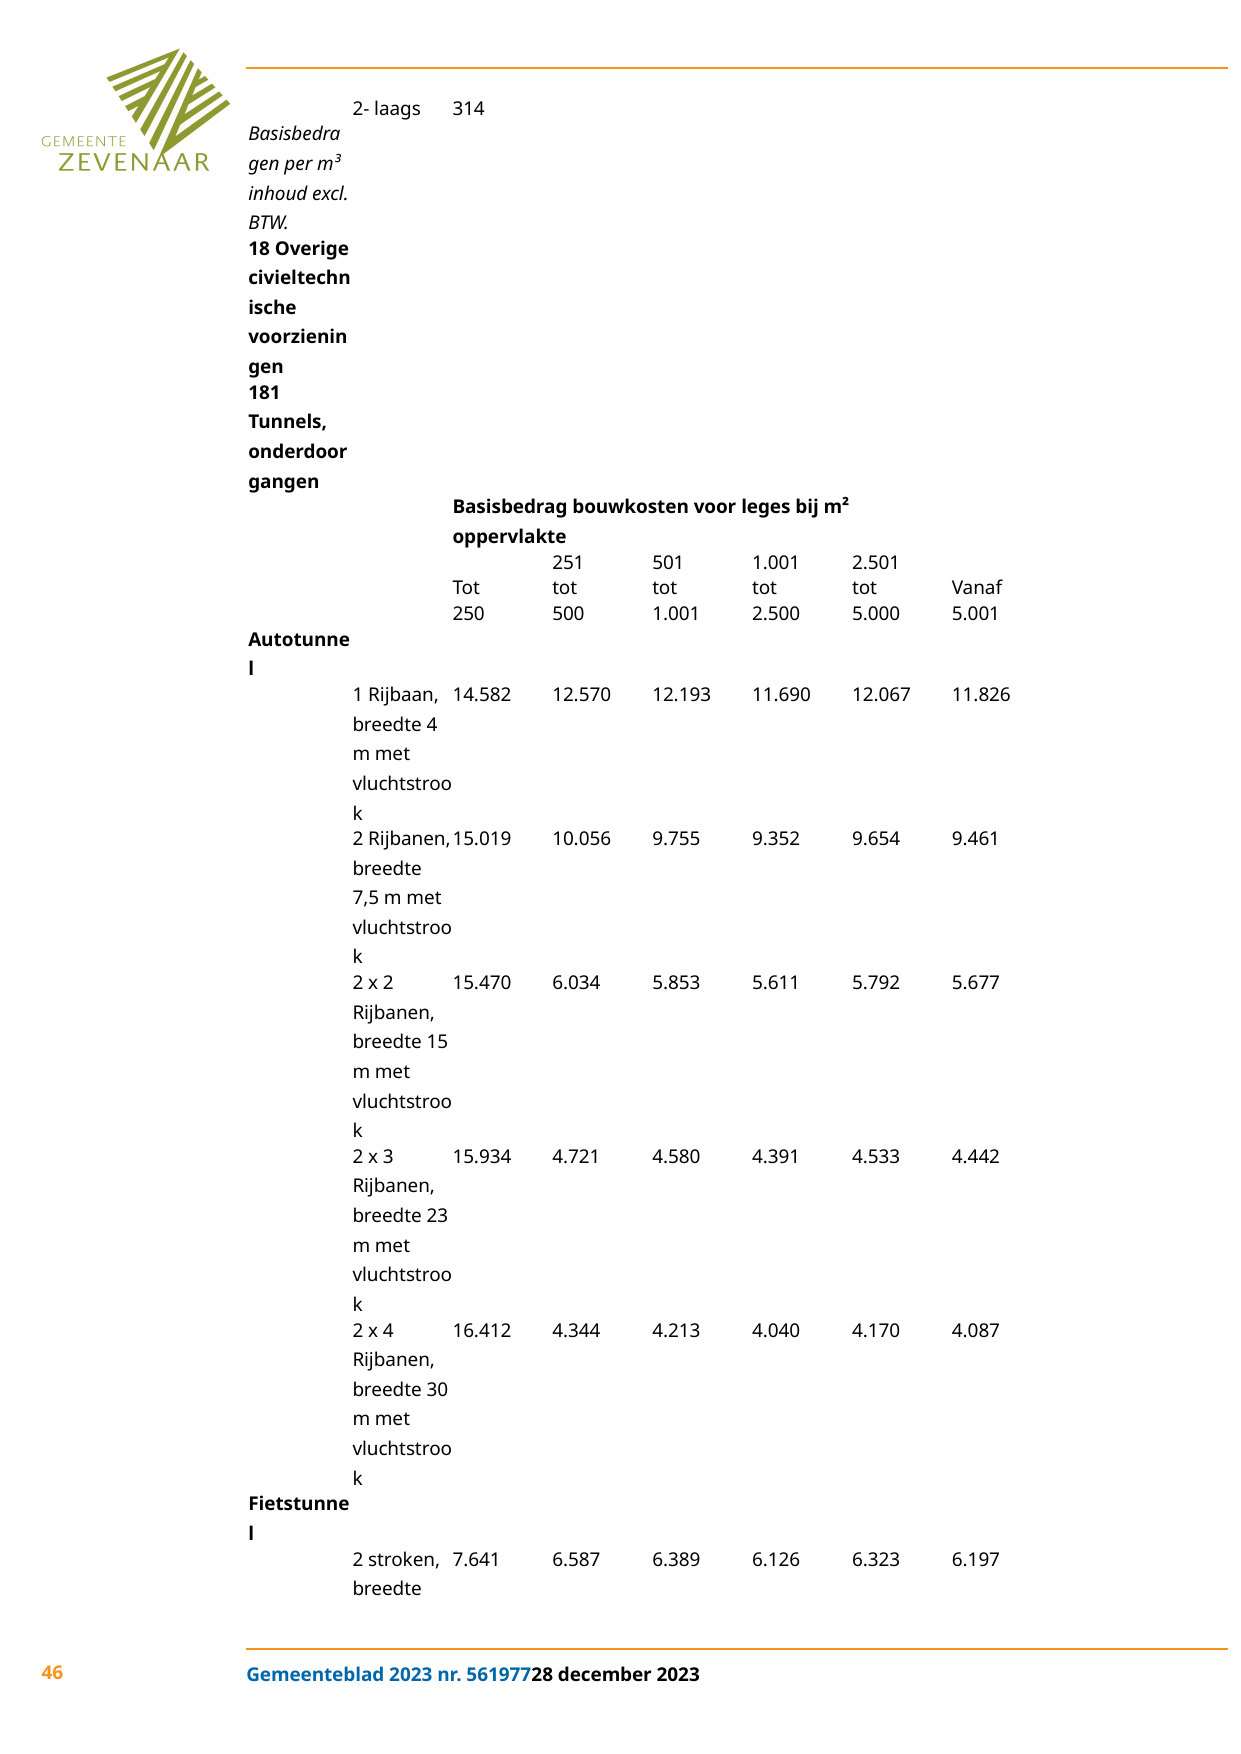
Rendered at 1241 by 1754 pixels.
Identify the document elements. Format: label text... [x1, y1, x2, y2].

table_cell 16.412 [452, 1317, 552, 1490]
table_cell [248, 600, 352, 626]
table_cell 7.641 [452, 1546, 552, 1601]
table_cell [352, 494, 452, 549]
table_cell 2 Rijbanen, breedte 7,5 m met vluchtstrook [352, 825, 452, 969]
table_cell [452, 235, 552, 379]
table_cell [352, 575, 452, 600]
table_cell 5.677 [952, 970, 1052, 1143]
table_cell 6.034 [552, 970, 652, 1143]
table_cell 4.580 [652, 1143, 752, 1317]
table_cell [248, 494, 352, 549]
table_cell Autotunnel [248, 626, 352, 681]
table_cell [352, 379, 452, 493]
table_cell 181 Tunnels, onderdoorgangen [248, 379, 352, 493]
table_cell 5.001 [952, 600, 1052, 626]
table_cell [352, 549, 452, 574]
table_cell 9.654 [852, 825, 952, 969]
table_cell 15.934 [452, 1143, 552, 1317]
table_cell 15.470 [452, 970, 552, 1143]
table_cell [248, 1143, 352, 1317]
table_cell 2.501 [852, 549, 952, 574]
table_cell [852, 121, 952, 235]
table_cell 501 [652, 549, 752, 574]
table_cell 11.826 [952, 681, 1052, 825]
table_cell Basisbedrag bouwkosten voor leges bij m² oppervlakte [452, 494, 952, 549]
table_cell 314 [452, 95, 552, 121]
table_cell [452, 1490, 552, 1546]
table_cell 4.040 [752, 1317, 852, 1490]
table_cell [952, 549, 1052, 574]
table_cell [452, 549, 552, 574]
table_cell [752, 626, 852, 681]
table_cell [752, 95, 852, 121]
table_cell 4.213 [652, 1317, 752, 1490]
table_cell 6.587 [552, 1546, 652, 1601]
table_cell [952, 95, 1052, 121]
table_cell 5.611 [752, 970, 852, 1143]
table_cell [248, 825, 352, 969]
table_cell [352, 235, 452, 379]
table_cell [852, 235, 952, 379]
table_cell 500 [552, 600, 652, 626]
table_cell 9.461 [952, 825, 1052, 969]
table_cell [248, 1546, 352, 1601]
table_cell 2 x 4 Rijbanen, breedte 30 m met vluchtstrook [352, 1317, 452, 1490]
table_cell [752, 121, 852, 235]
table_cell 6.126 [752, 1546, 852, 1601]
table_cell [452, 121, 552, 235]
table_cell [752, 379, 852, 493]
table_cell [352, 600, 452, 626]
table_cell tot [652, 575, 752, 600]
table_cell 12.067 [852, 681, 952, 825]
table_cell 4.344 [552, 1317, 652, 1490]
table_cell 5.000 [852, 600, 952, 626]
table_cell Tot [452, 575, 552, 600]
table_cell [352, 1490, 452, 1546]
table_cell [652, 626, 752, 681]
table_cell 4.170 [852, 1317, 952, 1490]
table_cell 9.755 [652, 825, 752, 969]
table_cell 4.533 [852, 1143, 952, 1317]
table_cell [552, 626, 652, 681]
table_cell [248, 575, 352, 600]
table_cell [852, 95, 952, 121]
table_cell 10.056 [552, 825, 652, 969]
table_cell [552, 235, 652, 379]
table_cell 12.193 [652, 681, 752, 825]
table_cell 2 stroken, breedte [352, 1546, 452, 1601]
table_cell tot [552, 575, 652, 600]
table_cell tot [852, 575, 952, 600]
table_cell 12.570 [552, 681, 652, 825]
table_cell [352, 626, 452, 681]
table_cell 6.389 [652, 1546, 752, 1601]
table_cell 6.197 [952, 1546, 1052, 1601]
table_cell [852, 1490, 952, 1546]
table_cell [652, 121, 752, 235]
table_cell 4.721 [552, 1143, 652, 1317]
table_cell [452, 379, 552, 493]
table_cell [852, 626, 952, 681]
table_cell 5.853 [652, 970, 752, 1143]
table_cell [552, 379, 652, 493]
table_cell 18 Overige civieltechnische voorzieningen [248, 235, 352, 379]
table_cell tot [752, 575, 852, 600]
table_cell [652, 95, 752, 121]
table_cell 2 x 2 Rijbanen, breedte 15 m met vluchtstrook [352, 970, 452, 1143]
table_cell 5.792 [852, 970, 952, 1143]
table_cell [248, 681, 352, 825]
table_cell 4.442 [952, 1143, 1052, 1317]
table_cell 250 [452, 600, 552, 626]
table_cell [352, 121, 452, 235]
picture [41, 47, 231, 172]
table_cell [652, 1490, 752, 1546]
table_cell [452, 626, 552, 681]
table_cell [652, 379, 752, 493]
table_cell 14.582 [452, 681, 552, 825]
table_cell 9.352 [752, 825, 852, 969]
table_cell [752, 235, 852, 379]
table_cell 1 Rijbaan, breedte 4 m met vluchtstrook [352, 681, 452, 825]
table_cell [652, 235, 752, 379]
table_cell [552, 121, 652, 235]
table_cell 4.087 [952, 1317, 1052, 1490]
table_cell [248, 549, 352, 574]
table_cell [552, 95, 652, 121]
table_cell 15.019 [452, 825, 552, 969]
table_cell 251 [552, 549, 652, 574]
table_cell [248, 1317, 352, 1490]
table_cell [752, 1490, 852, 1546]
table_cell 4.391 [752, 1143, 852, 1317]
table_cell 6.323 [852, 1546, 952, 1601]
table_cell 1.001 [752, 549, 852, 574]
table_cell [552, 1490, 652, 1546]
table_cell 11.690 [752, 681, 852, 825]
table_cell 1.001 [652, 600, 752, 626]
table_cell Vanaf [952, 575, 1052, 600]
table_cell [852, 379, 952, 493]
table_cell 2- laags [352, 95, 452, 121]
table_cell 2.500 [752, 600, 852, 626]
table_cell Fietstunnel [248, 1490, 352, 1546]
table_cell [248, 95, 352, 121]
table_cell Basisbedragen per m³ inhoud excl. BTW. [248, 121, 352, 235]
table_cell [248, 970, 352, 1143]
table_cell 2 x 3 Rijbanen, breedte 23 m met vluchtstrook [352, 1143, 452, 1317]
